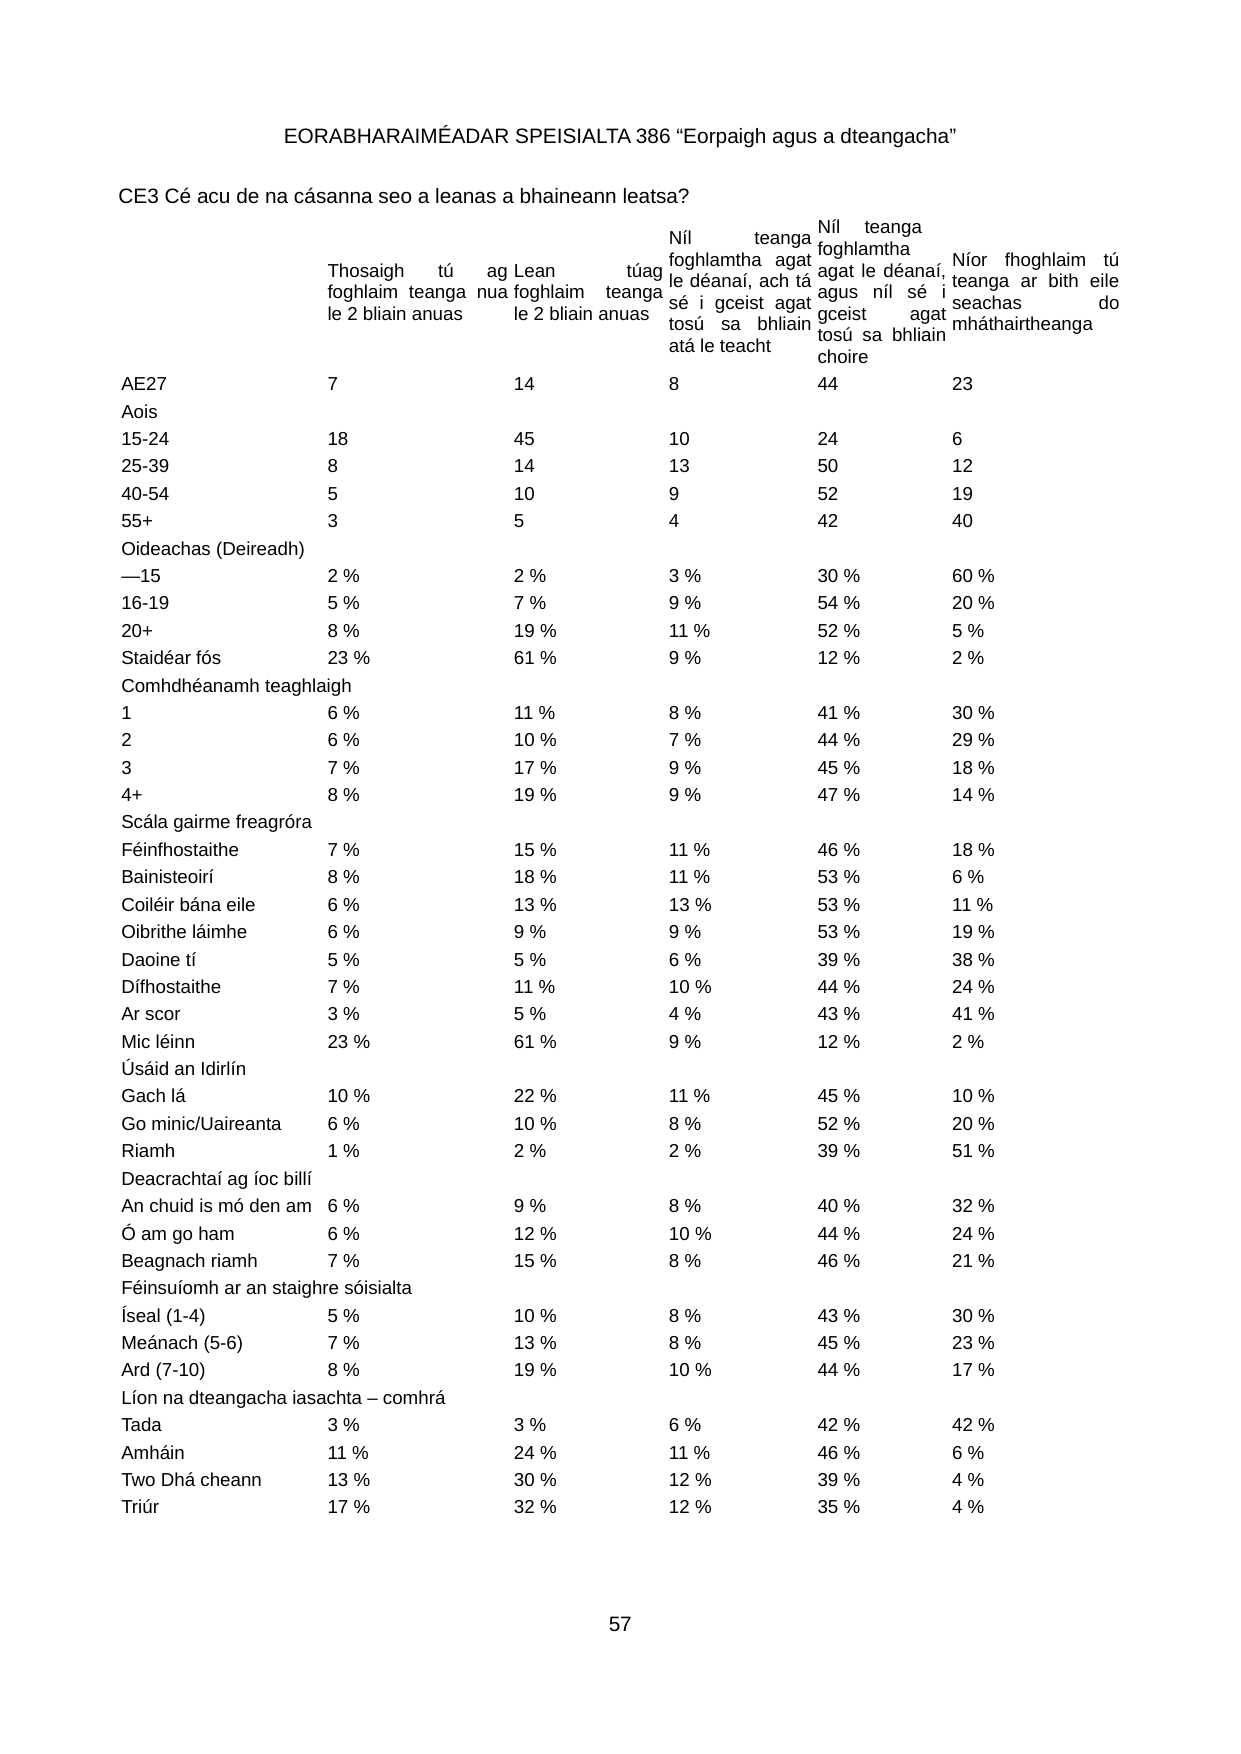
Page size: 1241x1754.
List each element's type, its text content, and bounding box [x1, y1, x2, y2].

table_cell 39 % [814, 1466, 949, 1493]
table_cell Bainisteoirí [118, 863, 324, 891]
table_cell 24 % [949, 973, 1122, 1000]
table_cell 38 % [949, 945, 1122, 973]
table_cell [814, 1384, 949, 1411]
table_cell 11 % [666, 1083, 814, 1110]
table_cell [814, 1055, 949, 1082]
table_header Lean túag foghlaim teanga le 2 bliain anuas [511, 213, 666, 370]
table_cell 60 % [949, 562, 1122, 589]
table_cell 40-54 [118, 480, 324, 507]
table_cell 12 % [814, 1028, 949, 1055]
table_cell 6 % [324, 726, 511, 754]
table_cell [814, 535, 949, 562]
table_cell 3 % [511, 1411, 666, 1438]
table_cell 40 [949, 507, 1122, 534]
table_cell 8 % [324, 781, 511, 808]
table_cell 44 % [814, 1219, 949, 1247]
table_cell Féinfhostaithe [118, 836, 324, 863]
table_cell 4 % [949, 1466, 1122, 1493]
table_cell 8 % [666, 1302, 814, 1329]
table_header [118, 213, 324, 370]
table_cell 11 % [666, 836, 814, 863]
table_cell 11 % [511, 699, 666, 726]
table_header Níor fhoghlaim tú teanga ar bith eile seachas do mháthairtheanga [949, 213, 1122, 370]
table_cell 30 % [949, 1302, 1122, 1329]
table_cell [814, 1165, 949, 1192]
table_header Níl teanga foghlamtha agat le déanaí, agus níl sé i gceist agat tosú sa bhliain choire [814, 213, 949, 370]
table_cell 6 % [324, 1192, 511, 1219]
table_cell 5 [511, 507, 666, 534]
table_cell 41 % [814, 699, 949, 726]
table_cell 6 % [949, 863, 1122, 891]
table_cell 12 [949, 452, 1122, 480]
table_cell [949, 398, 1122, 425]
table_cell 7 % [324, 836, 511, 863]
table_cell 3 % [666, 562, 814, 589]
table_cell 5 % [949, 617, 1122, 644]
table_cell An chuid is mó den am [118, 1192, 324, 1219]
table_cell Ar scor [118, 1000, 324, 1028]
table_cell 18 % [949, 754, 1122, 781]
table_cell 6 [949, 425, 1122, 452]
table_cell 6 % [324, 1219, 511, 1247]
table_cell Aois [118, 398, 949, 425]
table_cell 2 % [949, 1028, 1122, 1055]
table_cell 9 % [666, 918, 814, 945]
table_cell Gach lá [118, 1083, 324, 1110]
table_cell 17 % [949, 1356, 1122, 1384]
table_cell AE27 [118, 370, 324, 397]
table_cell 44 % [814, 973, 949, 1000]
table_cell 10 [666, 425, 814, 452]
table_cell [949, 1274, 1122, 1302]
table_cell 61 % [511, 1028, 666, 1055]
table_cell Mic léinn [118, 1028, 324, 1055]
table_cell 2 % [666, 1137, 814, 1164]
table_cell Úsáid an Idirlín [118, 1055, 814, 1082]
table_cell 8 [666, 370, 814, 397]
table_cell 10 % [324, 1083, 511, 1110]
table_cell 61 % [511, 644, 666, 671]
table_cell 2 [118, 726, 324, 754]
table_cell 3 % [324, 1000, 511, 1028]
table_cell 2 % [511, 562, 666, 589]
table_cell 51 % [949, 1137, 1122, 1164]
table_cell 10 % [666, 973, 814, 1000]
table_cell 47 % [814, 781, 949, 808]
table_cell 42 [814, 507, 949, 534]
table_cell 13 % [511, 891, 666, 918]
table_cell 6 % [666, 1411, 814, 1438]
table_cell 11 % [666, 1439, 814, 1466]
table_cell 23 % [324, 644, 511, 671]
table_cell 46 % [814, 1247, 949, 1274]
table_cell Oibrithe láimhe [118, 918, 324, 945]
table_cell 53 % [814, 863, 949, 891]
table_header Thosaigh tú ag foghlaim teanga nua le 2 bliain anuas [324, 213, 511, 370]
table_cell 55+ [118, 507, 324, 534]
table_cell 45 % [814, 1329, 949, 1356]
table_cell 45 % [814, 1083, 949, 1110]
table_cell Líon na dteangacha iasachta – comhrá [118, 1384, 814, 1411]
table_cell 52 % [814, 1110, 949, 1137]
table_cell 6 % [324, 699, 511, 726]
table_cell 7 % [324, 754, 511, 781]
table_cell 53 % [814, 918, 949, 945]
table_cell 1 [118, 699, 324, 726]
table_cell 21 % [949, 1247, 1122, 1274]
table_cell 8 % [666, 1192, 814, 1219]
table_cell 12 % [666, 1493, 814, 1521]
table_cell 3 % [324, 1411, 511, 1438]
table_cell 19 % [511, 1356, 666, 1384]
table_cell 40 % [814, 1192, 949, 1219]
table_cell Oideachas (Deireadh) [118, 535, 814, 562]
text CE3 Cé acu de na cásanna seo a leanas a bhaineann leatsa? [118, 183, 1122, 207]
table_cell 9 % [666, 589, 814, 617]
table_cell 7 % [511, 589, 666, 617]
table_cell 19 % [511, 781, 666, 808]
table_cell 45 [511, 425, 666, 452]
table_cell 19 [949, 480, 1122, 507]
table_cell 8 % [666, 699, 814, 726]
table_cell Scála gairme freagróra [118, 809, 814, 836]
table_cell 3 [118, 754, 324, 781]
table_cell Coiléir bána eile [118, 891, 324, 918]
table_cell 23 [949, 370, 1122, 397]
table_cell 13 % [666, 891, 814, 918]
table_cell 39 % [814, 945, 949, 973]
table_cell 1 % [324, 1137, 511, 1164]
table_cell 11 % [666, 617, 814, 644]
table_cell 24 [814, 425, 949, 452]
table_cell 43 % [814, 1302, 949, 1329]
table_cell 14 % [949, 781, 1122, 808]
table_cell 12 % [666, 1466, 814, 1493]
table_cell 19 % [511, 617, 666, 644]
table_cell 42 % [814, 1411, 949, 1438]
table_cell Ó am go ham [118, 1219, 324, 1247]
table_cell 7 % [324, 1247, 511, 1274]
table_cell [949, 1384, 1122, 1411]
table_cell 13 % [511, 1329, 666, 1356]
table_cell 9 % [666, 781, 814, 808]
table_cell 30 % [949, 699, 1122, 726]
table_cell [949, 1055, 1122, 1082]
table_cell 5 % [511, 945, 666, 973]
table_cell 13 [666, 452, 814, 480]
table_cell 18 % [949, 836, 1122, 863]
table_cell 5 [324, 480, 511, 507]
table_cell 7 [324, 370, 511, 397]
table_cell 45 % [814, 754, 949, 781]
table_cell 44 [814, 370, 949, 397]
table_cell 9 % [511, 918, 666, 945]
table_cell 10 % [511, 1302, 666, 1329]
table_cell 24 % [511, 1439, 666, 1466]
table_cell 5 % [511, 1000, 666, 1028]
table_cell 30 % [814, 562, 949, 589]
table_cell 29 % [949, 726, 1122, 754]
table_cell —15 [118, 562, 324, 589]
table_cell 3 [324, 507, 511, 534]
table_cell 12 % [511, 1219, 666, 1247]
table_cell 46 % [814, 1439, 949, 1466]
table_cell 54 % [814, 589, 949, 617]
table_cell 44 % [814, 726, 949, 754]
table_cell Go minic/Uaireanta [118, 1110, 324, 1137]
table_cell Ard (7-10) [118, 1356, 324, 1384]
table_cell 30 % [511, 1466, 666, 1493]
table_cell 39 % [814, 1137, 949, 1164]
table_cell 22 % [511, 1083, 666, 1110]
table_cell 6 % [949, 1439, 1122, 1466]
table_cell 12 % [814, 644, 949, 671]
table_cell 4 % [666, 1000, 814, 1028]
table_cell Beagnach riamh [118, 1247, 324, 1274]
table_cell 11 % [511, 973, 666, 1000]
table_cell [814, 671, 949, 699]
table_cell 44 % [814, 1356, 949, 1384]
table_cell 9 [666, 480, 814, 507]
table_cell 8 % [666, 1110, 814, 1137]
table_cell 5 % [324, 945, 511, 973]
table_cell 2 % [949, 644, 1122, 671]
table_cell 8 [324, 452, 511, 480]
table_cell 25-39 [118, 452, 324, 480]
table_cell 5 % [324, 589, 511, 617]
table_cell 11 % [324, 1439, 511, 1466]
table_cell 10 % [666, 1356, 814, 1384]
table_cell Comhdhéanamh teaghlaigh [118, 671, 814, 699]
table_cell 4 % [949, 1493, 1122, 1521]
table_cell 9 % [511, 1192, 666, 1219]
table_cell 6 % [324, 891, 511, 918]
table_header Níl teanga foghlamtha agat le déanaí, ach tá sé i gceist agat tosú sa bhliain atá le teacht [666, 213, 814, 370]
table_cell 8 % [324, 863, 511, 891]
table_cell 7 % [324, 973, 511, 1000]
table_cell 15-24 [118, 425, 324, 452]
table_cell 11 % [949, 891, 1122, 918]
table_cell 15 % [511, 1247, 666, 1274]
table_cell 8 % [666, 1247, 814, 1274]
table_cell [949, 809, 1122, 836]
table_cell 6 % [666, 945, 814, 973]
table_cell 9 % [666, 754, 814, 781]
table_cell 14 [511, 370, 666, 397]
table_cell 41 % [949, 1000, 1122, 1028]
table_cell 7 % [324, 1329, 511, 1356]
table_cell 11 % [666, 863, 814, 891]
table_cell 2 % [511, 1137, 666, 1164]
table_cell 4 [666, 507, 814, 534]
table_cell 20 % [949, 589, 1122, 617]
table_cell 46 % [814, 836, 949, 863]
table_cell 52 [814, 480, 949, 507]
table_cell Triúr [118, 1493, 324, 1521]
table_cell Féinsuíomh ar an staighre sóisialta [118, 1274, 814, 1302]
table_cell 6 % [324, 1110, 511, 1137]
table_cell 2 % [324, 562, 511, 589]
table_cell 8 % [666, 1329, 814, 1356]
table_cell 10 [511, 480, 666, 507]
table_cell 43 % [814, 1000, 949, 1028]
table_cell 53 % [814, 891, 949, 918]
table_cell 9 % [666, 1028, 814, 1055]
table_cell 17 % [324, 1493, 511, 1521]
table_cell 32 % [511, 1493, 666, 1521]
table_cell 17 % [511, 754, 666, 781]
table_cell 18 [324, 425, 511, 452]
table_cell Tada [118, 1411, 324, 1438]
table_cell 6 % [324, 918, 511, 945]
table_cell Meánach (5-6) [118, 1329, 324, 1356]
table_cell Staidéar fós [118, 644, 324, 671]
table_cell 32 % [949, 1192, 1122, 1219]
table_cell 14 [511, 452, 666, 480]
table_cell 9 % [666, 644, 814, 671]
table_cell 52 % [814, 617, 949, 644]
table_cell [814, 1274, 949, 1302]
table_cell 16-19 [118, 589, 324, 617]
table_cell Íseal (1-4) [118, 1302, 324, 1329]
table_cell 18 % [511, 863, 666, 891]
table_cell 13 % [324, 1466, 511, 1493]
table_cell 19 % [949, 918, 1122, 945]
table_cell 50 [814, 452, 949, 480]
table_cell 10 % [949, 1083, 1122, 1110]
table_cell 8 % [324, 1356, 511, 1384]
table_cell 24 % [949, 1219, 1122, 1247]
table_cell Amháin [118, 1439, 324, 1466]
table_cell Two Dhá cheann [118, 1466, 324, 1493]
table_cell 10 % [511, 1110, 666, 1137]
table_cell 8 % [324, 617, 511, 644]
table_cell Deacrachtaí ag íoc billí [118, 1165, 814, 1192]
table_cell [949, 671, 1122, 699]
table_cell 7 % [666, 726, 814, 754]
table_cell 4+ [118, 781, 324, 808]
table_cell [949, 535, 1122, 562]
table_cell 15 % [511, 836, 666, 863]
table_cell 35 % [814, 1493, 949, 1521]
table_cell 5 % [324, 1302, 511, 1329]
table_cell 10 % [666, 1219, 814, 1247]
table_cell Riamh [118, 1137, 324, 1164]
table_cell 23 % [324, 1028, 511, 1055]
table_cell [949, 1165, 1122, 1192]
table_cell 20+ [118, 617, 324, 644]
table_cell 42 % [949, 1411, 1122, 1438]
table_cell Daoine tí [118, 945, 324, 973]
table_cell [814, 809, 949, 836]
table_cell 10 % [511, 726, 666, 754]
table_cell 23 % [949, 1329, 1122, 1356]
table_cell Dífhostaithe [118, 973, 324, 1000]
table_cell 20 % [949, 1110, 1122, 1137]
